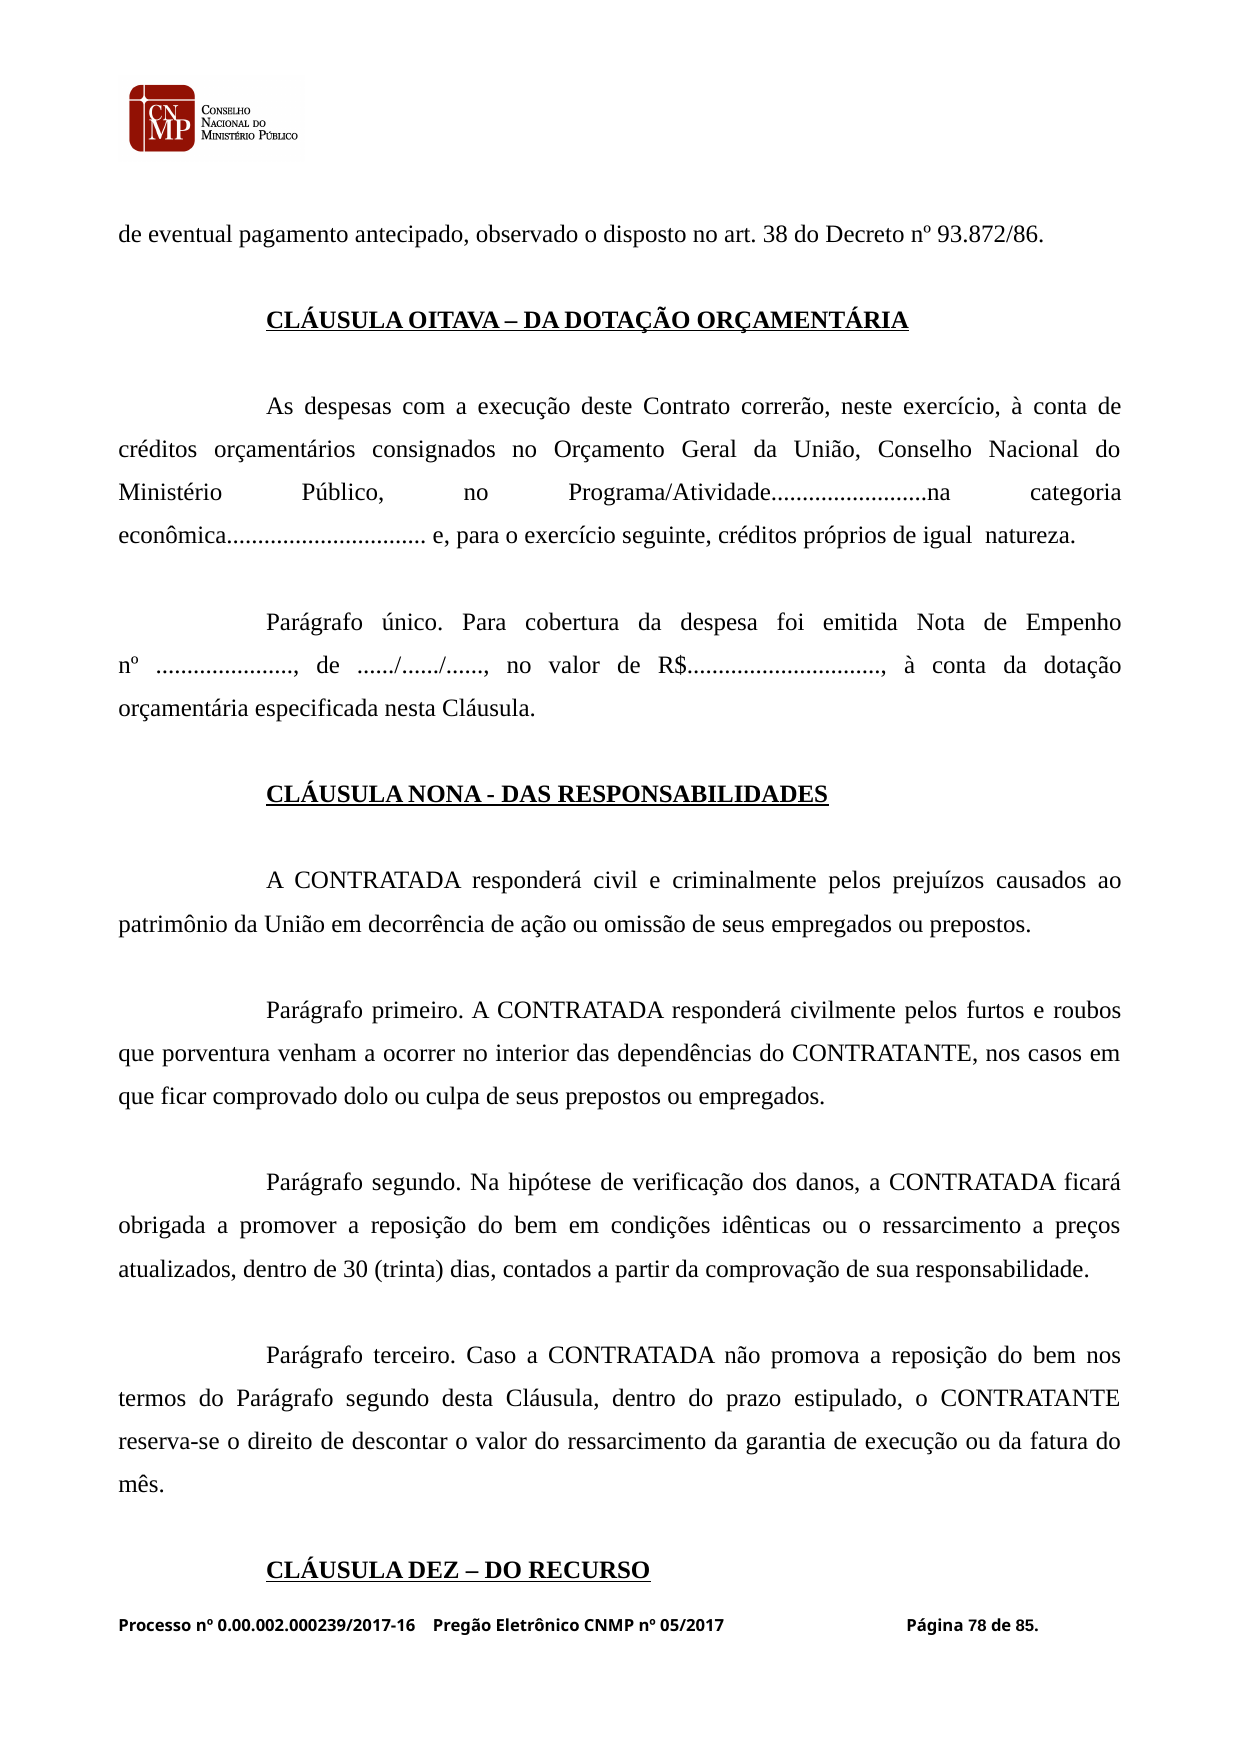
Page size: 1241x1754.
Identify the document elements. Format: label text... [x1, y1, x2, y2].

text Parágrafo primeiro. A CONTRATADA responderá civilmente pelos furtos e roubos que porventura venham a ocorrer no interior das dependências do CONTRATANTE, nos casos em que ficar comprovado dolo ou culpa de seus prepostos ou empregados. [118, 995, 1122, 1110]
text Parágrafo segundo. Na hipótese de verificação dos danos, a CONTRATADA ficará obrigada a promover a reposição do bem em condições idênticas ou o ressarcimento a preços atualizados, dentro de 30 (trinta) dias, contados a partir da comprovação de sua responsabilidade. [118, 1167, 1122, 1282]
text Parágrafo terceiro. Caso a CONTRATADA não promova a reposição do bem nos termos do Parágrafo segundo desta Cláusula, dentro do prazo estipulado, o CONTRATANTE reserva-se o direito de descontar o valor do ressarcimento da garantia de execução ou da fatura do mês. [118, 1340, 1122, 1498]
picture [118, 75, 305, 162]
text A CONTRATADA responderá civil e criminalmente pelos prejuízos causados ao patrimônio da União em decorrência de ação ou omissão de seus empregados ou prepostos. [118, 866, 1122, 937]
text Parágrafo único. Para cobertura da despesa foi emitida Nota de Empenho nº ......................, de ....../....../......, no valor de R$..............................., à conta da dotação orçamentária especificada nesta Cláusula. [118, 607, 1122, 722]
text de eventual pagamento antecipado, observado o disposto no art. 38 do Decreto nº 93.872/86. [118, 219, 1122, 247]
text As despesas com a execução deste Contrato correrão, neste exercício, à conta de créditos orçamentários consignados no Orçamento Geral da União, Conselho Nacional do Ministério Público, no Programa/Atividade.........................na categoria econômica................................ e, para o exercício seguinte, créditos próprios de igual natureza. [118, 391, 1122, 549]
text CLÁUSULA NONA - DAS RESPONSABILIDADES [118, 779, 1122, 808]
text CLÁUSULA DEZ – DO RECURSO [118, 1556, 1122, 1584]
text CLÁUSULA OITAVA – DA DOTAÇÃO ORÇAMENTÁRIA [118, 305, 1122, 334]
